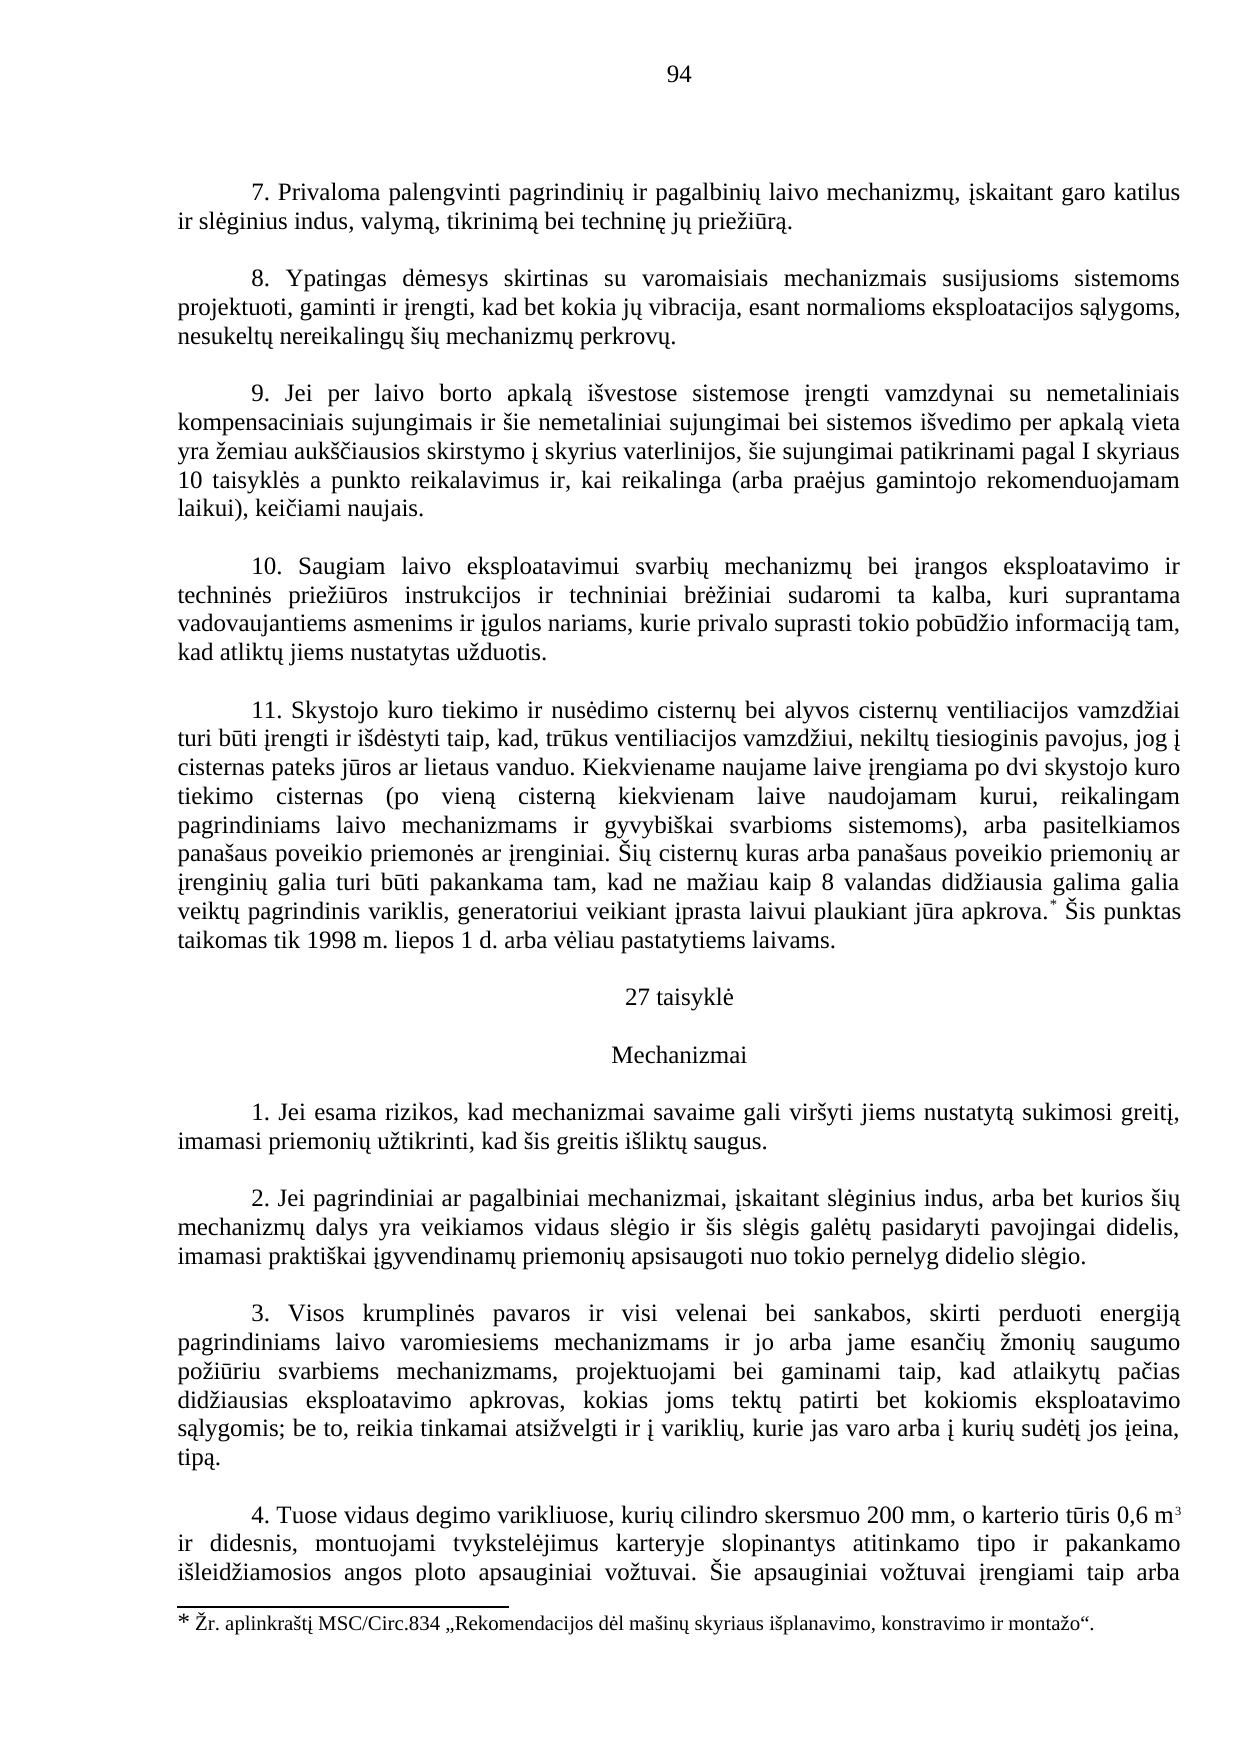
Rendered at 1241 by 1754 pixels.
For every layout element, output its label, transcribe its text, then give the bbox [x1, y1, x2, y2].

text 11. Skystojo kuro tiekimo ir nusėdimo cisternų bei alyvos cisternų ventiliacijos vamzdžiai turi būti įrengti ir išdėstyti taip, kad, trūkus ventiliacijos vamzdžiui, nekiltų tiesioginis pavojus, jog į cisternas pateks jūros ar lietaus vanduo. Kiekviename naujame laive įrengiama po dvi skystojo kuro tiekimo cisternas (po vieną cisterną kiekvienam laive naudojamam kurui, reikalingam pagrindiniams laivo mechanizmams ir gyvybiškai svarbioms sistemoms), arba pasitelkiamos panašaus poveikio priemonės ar įrenginiai. Šių cisternų kuras arba panašaus poveikio priemonių ar įrenginių galia turi būti pakankama tam, kad ne mažiau kaip 8 valandas didžiausia galima galia veiktų pagrindinis variklis, generatoriui veikiant įprasta laivui plaukiant jūra apkrova. Šis punktas taikomas tik 1998 m. liepos 1 d. arba vėliau pastatytiems laivams. [177, 695, 1181, 953]
text Žr. aplinkraštį MSC/Circ.834 „Rekomendacijos dėl mašinų skyriaus išplanavimo, konstravimo ir montažo“. [177, 1607, 1181, 1636]
text 4. Tuose vidaus degimo varikliuose, kurių cilindro skersmuo 200 mm, o karterio tūris 0,6 m3 ir didesnis, montuojami tvykstelėjimus karteryje slopinantys atitinkamo tipo ir pakankamo išleidžiamosios angos ploto apsauginiai vožtuvai. Šie apsauginiai vožtuvai įrengiami taip arba [177, 1500, 1181, 1586]
text 3. Visos krumplinės pavaros ir visi velenai bei sankabos, skirti perduoti energiją pagrindiniams laivo varomiesiems mechanizmams ir jo arba jame esančių žmonių saugumo požiūriu svarbiems mechanizmams, projektuojami bei gaminami taip, kad atlaikytų pačias didžiausias eksploatavimo apkrovas, kokias joms tektų patirti bet kokiomis eksploatavimo sąlygomis; be to, reikia tinkamai atsižvelgti ir į variklių, kurie jas varo arba į kurių sudėtį jos įeina, tipą. [177, 1298, 1181, 1471]
text 10. Saugiam laivo eksploatavimui svarbių mechanizmų bei įrangos eksploatavimo ir techninės priežiūros instrukcijos ir techniniai brėžiniai sudaromi ta kalba, kuri suprantama vadovaujantiems asmenims ir įgulos nariams, kurie privalo suprasti tokio pobūdžio informaciją tam, kad atliktų jiems nustatytas užduotis. [177, 551, 1181, 666]
text 7. Privaloma palengvinti pagrindinių ir pagalbinių laivo mechanizmų, įskaitant garo katilus ir slėginius indus, valymą, tikrinimą bei techninę jų priežiūrą. [177, 177, 1181, 235]
text 1. Jei esama rizikos, kad mechanizmai savaime gali viršyti jiems nustatytą sukimosi greitį, imamasi priemonių užtikrinti, kad šis greitis išliktų saugus. [177, 1097, 1181, 1155]
text 2. Jei pagrindiniai ar pagalbiniai mechanizmai, įskaitant slėginius indus, arba bet kurios šių mechanizmų dalys yra veikiamos vidaus slėgio ir šis slėgis galėtų pasidaryti pavojingai didelis, imamasi praktiškai įgyvendinamų priemonių apsisaugoti nuo tokio pernelyg didelio slėgio. [177, 1183, 1181, 1270]
text 9. Jei per laivo borto apkalą išvestose sistemose įrengti vamzdynai su nemetaliniais kompensaciniais sujungimais ir šie nemetaliniai sujungimai bei sistemos išvedimo per apkalą vieta yra žemiau aukščiausios skirstymo į skyrius vaterlinijos, šie sujungimai patikrinami pagal I skyriaus 10 taisyklės a punkto reikalavimus ir, kai reikalinga (arba praėjus gamintojo rekomenduojamam laikui), keičiami naujais. [177, 378, 1181, 522]
text Mechanizmai [177, 1040, 1181, 1068]
text 27 taisyklė [177, 982, 1181, 1011]
text 8. Ypatingas dėmesys skirtinas su varomaisiais mechanizmais susijusioms sistemoms projektuoti, gaminti ir įrengti, kad bet kokia jų vibracija, esant normalioms eksploatacijos sąlygoms, nesukeltų nereikalingų šių mechanizmų perkrovų. [177, 263, 1181, 350]
